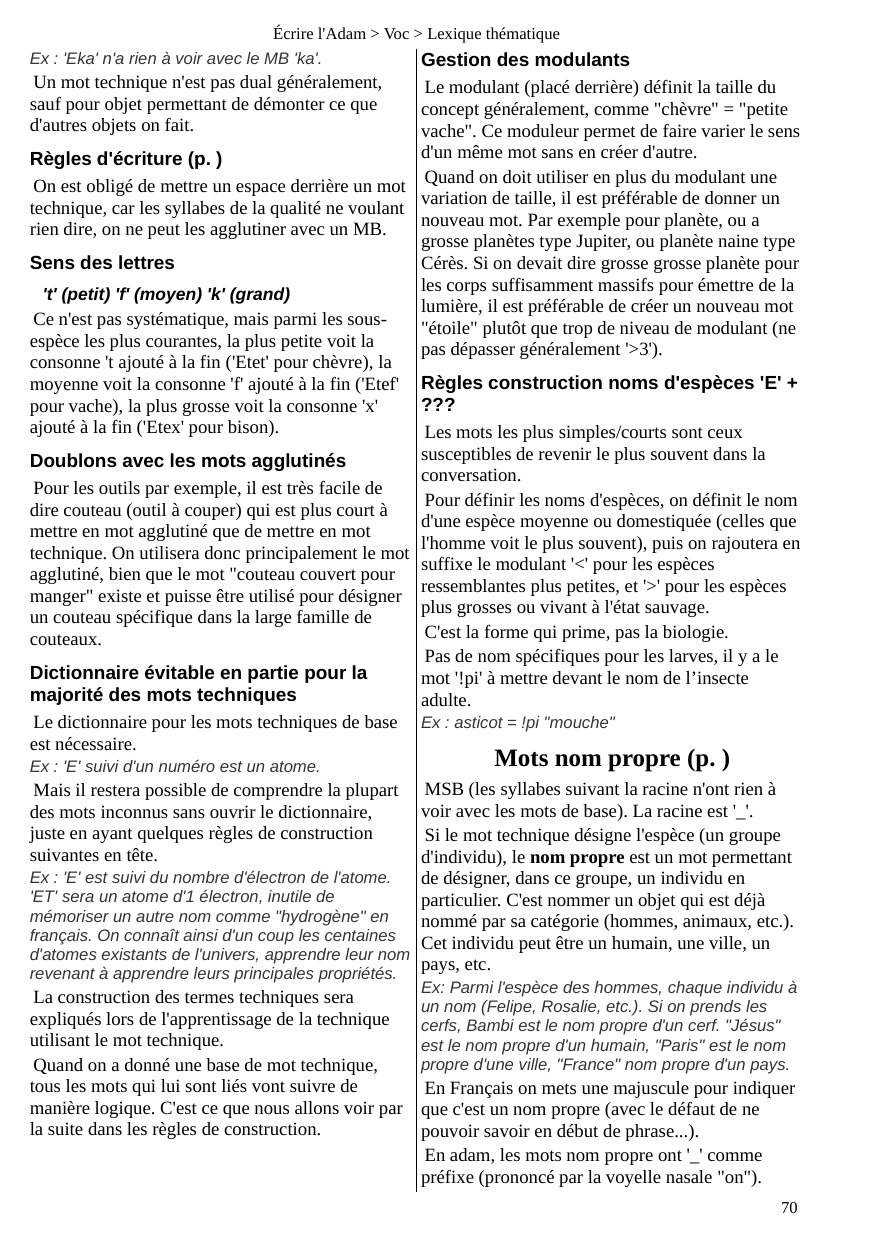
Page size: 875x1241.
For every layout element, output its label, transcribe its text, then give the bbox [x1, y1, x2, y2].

text Pas de nom spécifiques pour les larves, il y a le mot '!pi' à mettre devant le nom de l’insecte adulte. [421, 645, 803, 710]
subtitle Règles d'écriture (p. ) [29, 147, 412, 169]
subtitle Dictionnaire évitable en partie pour la majorité des mots techniques [29, 661, 412, 705]
text On est obligé de mettre un espace derrière un mot technique, car les syllabes de la qualité ne voulant rien dire, on ne peut les agglutiner avec un MB. [29, 175, 412, 240]
text C'est la forme qui prime, pas la biologie. [421, 621, 803, 642]
subtitle Sens des lettres [29, 251, 412, 273]
subtitle Règles construction noms d'espèces 'E' + ??? [421, 371, 803, 415]
text Ex: Parmi l'espèce des hommes, chaque individu à un nom (Felipe, Rosalie, etc.). Si on prends les cerfs, Bambi est le nom propre d'un cerf. "Jésus" est le nom propre d'un humain, "Paris" est le nom propre d'une ville, "France" nom propre d'un pays. [421, 978, 803, 1074]
text Pour les outils par exemple, il est très facile de dire couteau (outil à couper) qui est plus court à mettre en mot agglutiné que de mettre en mot technique. On utilisera donc principalement le mot agglutiné, bien que le mot "couteau couvert pour manger" existe et puisse être utilisé pour désigner un couteau spécifique dans la large famille de couteaux. [29, 477, 412, 649]
text En adam, les mots nom propre ont '_' comme préfixe (prononcé par la voyelle nasale "on"). [421, 1144, 803, 1187]
text Ex : 'E' suivi d'un numéro est un atome. [29, 757, 412, 776]
text Si le mot technique désigne l'espèce (un groupe d'individu), le nom propre est un mot permettant de désigner, dans ce groupe, un individu en particulier. C'est nommer un objet qui est déjà nommé par sa catégorie (hommes, animaux, etc.). Cet individu peut être un humain, une ville, un pays, etc. [421, 824, 803, 975]
text En Français on mets une majuscule pour indiquer que c'est un nom propre (avec le défaut de ne pouvoir savoir en début de phrase...). [421, 1077, 803, 1141]
subtitle Mots nom propre (p. ) [421, 743, 803, 771]
subtitle 't' (petit) 'f' (moyen) 'k' (grand) [42, 284, 412, 304]
text Quand on a donné une base de mot technique, tous les mots qui lui sont liés vont suivre de manière logique. C'est ce que nous allons voir par la suite dans les règles de construction. [29, 1054, 412, 1140]
text Le dictionnaire pour les mots techniques de base est nécessaire. [29, 711, 412, 754]
text Ce n'est pas systématique, mais parmi les sous-espèce les plus courantes, la plus petite voit la consonne 't ajouté à la fin ('Etet' pour chèvre), la moyenne voit la consonne 'f' ajouté à la fin ('Etef' pour vache), la plus grosse voit la consonne 'x' ajouté à la fin ('Etex' pour bison). [29, 308, 412, 438]
text Ex : asticot = !pi "mouche" [421, 713, 803, 732]
text MSB (les syllabes suivant la racine n'ont rien à voir avec les mots de base). La racine est '_'. [421, 778, 803, 821]
text Le modulant (placé derrière) définit la taille du concept généralement, comme "chèvre" = "petite vache". Ce moduleur permet de faire varier le sens d'un même mot sans en créer d'autre. [421, 76, 803, 163]
subtitle Doublons avec les mots agglutinés [29, 449, 412, 471]
text La construction des termes techniques sera expliqués lors de l'apprentissage de la technique utilisant le mot technique. [29, 986, 412, 1051]
subtitle Gestion des modulants [421, 49, 803, 71]
text Pour définir les noms d'espèces, on définit le nom d'une espèce moyenne ou domestiquée (celles que l'homme voit le plus souvent), puis on rajoutera en suffixe le modulant '<' pour les espèces ressemblantes plus petites, et '>' pour les espèces plus grosses ou vivant à l'état sauvage. [421, 488, 803, 618]
text Les mots les plus simples/courts sont ceux susceptibles de revenir le plus souvent dans la conversation. [421, 421, 803, 486]
text Ex : 'E' est suivi du nombre d'électron de l'atome. 'ET' sera un atome d'1 électron, inutile de mémoriser un autre nom comme "hydrogène" en français. On connaît ainsi d'un coup les centaines d'atomes existants de l'univers, apprendre leur nom revenant à apprendre leurs principales propriétés. [29, 868, 412, 983]
text Mais il restera possible de comprendre la plupart des mots inconnus sans ouvrir le dictionnaire, juste en ayant quelques règles de construction suivantes en tête. [29, 779, 412, 865]
text Ex : 'Eka' n'a rien à voir avec le MB 'ka'. [29, 49, 412, 68]
text Quand on doit utiliser en plus du modulant une variation de taille, il est préférable de donner un nouveau mot. Par exemple pour planète, ou a grosse planètes type Jupiter, ou planète naine type Cérès. Si on devait dire grosse grosse planète pour les corps suffisamment massifs pour émettre de la lumière, il est préférable de créer un nouveau mot "étoile" plutôt que trop de niveau de modulant (ne pas dépasser généralement '>3'). [421, 166, 803, 360]
text Un mot technique n'est pas dual généralement, sauf pour objet permettant de démonter ce que d'autres objets on fait. [29, 71, 412, 136]
